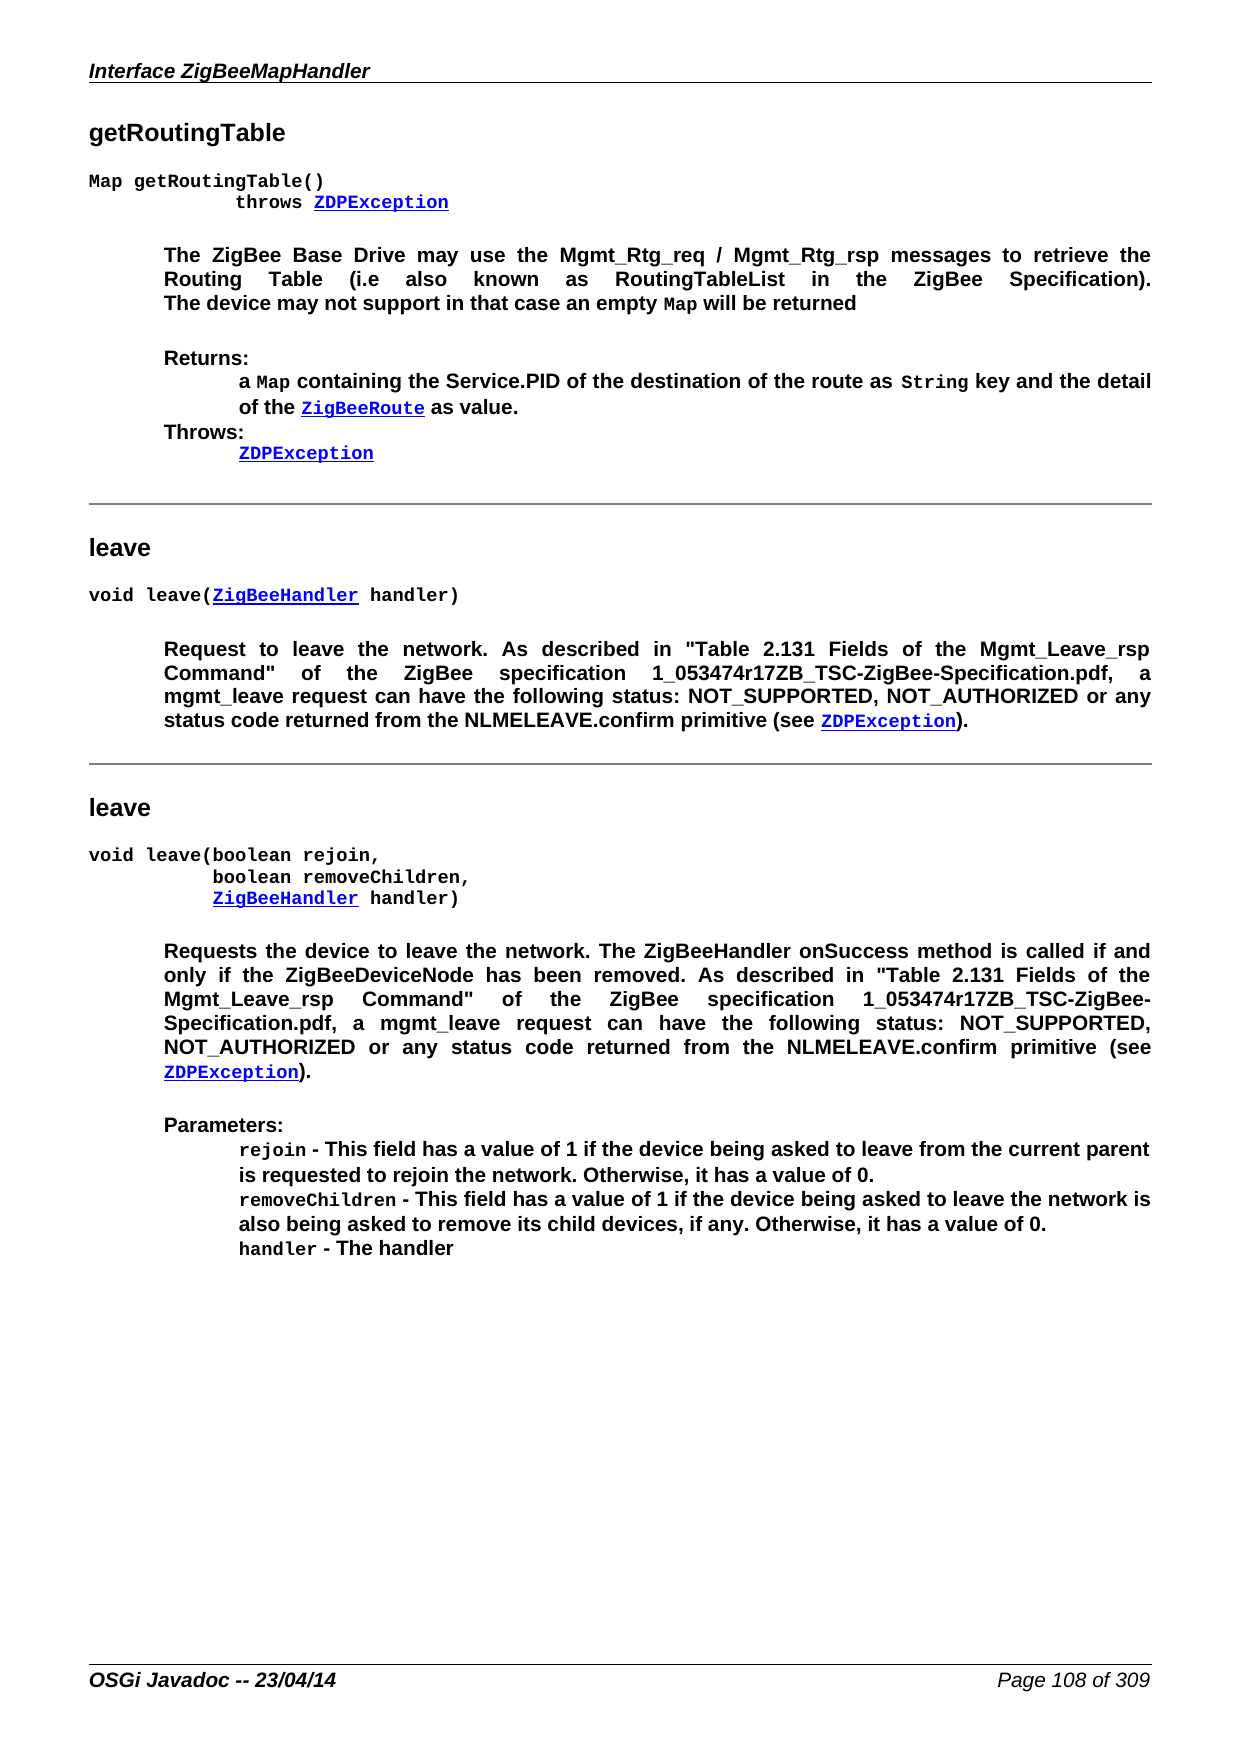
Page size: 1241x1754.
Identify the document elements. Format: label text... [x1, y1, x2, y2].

text void leave(ZigBeeHandler handler) [88, 586, 1152, 607]
text a Map containing the Service.PID of the destination of the route as String key and the detail of the ZigBeeRoute as value. [238, 369, 1152, 420]
subtitle getRoutingTable [88, 118, 1152, 147]
text Parameters: [163, 1113, 1152, 1137]
text handler - The handler [238, 1236, 1152, 1261]
text removeChildren - This field has a value of 1 if the device being asked to leave the network is also being asked to remove its child devices, if any. Otherwise, it has a value of 0. [238, 1186, 1152, 1236]
text The ZigBee Base Drive may use the Mgmt_Rtg_req / Mgmt_Rtg_rsp messages to retrieve the Routing Table (i.e also known as RoutingTableList in the ZigBee Specification). The device may not support in that case an empty Map will be returned [163, 243, 1152, 316]
text rejoin - This field has a value of 1 if the device being asked to leave from the current parent is requested to rejoin the network. Otherwise, it has a value of 0. [238, 1137, 1152, 1186]
text Returns: [163, 345, 1152, 369]
text Requests the device to leave the network. The ZigBeeHandler onSuccess method is called if and only if the ZigBeeDeviceNode has been removed. As described in "Table 2.131 Fields of the Mgmt_Leave_rsp Command" of the ZigBee specification 1_053474r17ZB_TSC-ZigBee-Specification.pdf, a mgmt_leave request can have the following status: NOT_SUPPORTED, NOT_AUTHORIZED or any status code returned from the NLMELEAVE.confirm primitive (see ZDPException). [163, 939, 1152, 1084]
text Map getRoutingTable() throws ZDPException [88, 171, 1152, 214]
text void leave(boolean rejoin, boolean removeChildren, ZigBeeHandler handler) [88, 846, 1152, 910]
subtitle leave [88, 793, 1152, 822]
text Request to leave the network. As described in "Table 2.131 Fields of the Mgmt_Leave_rsp Command" of the ZigBee specification 1_053474r17ZB_TSC-ZigBee-Specification.pdf, a mgmt_leave request can have the following status: NOT_SUPPORTED, NOT_AUTHORIZED or any status code returned from the NLMELEAVE.confirm primitive (see ZDPException). [163, 636, 1152, 733]
subtitle leave [88, 533, 1152, 562]
text ZDPException [238, 444, 1152, 465]
text Throws: [163, 420, 1152, 444]
